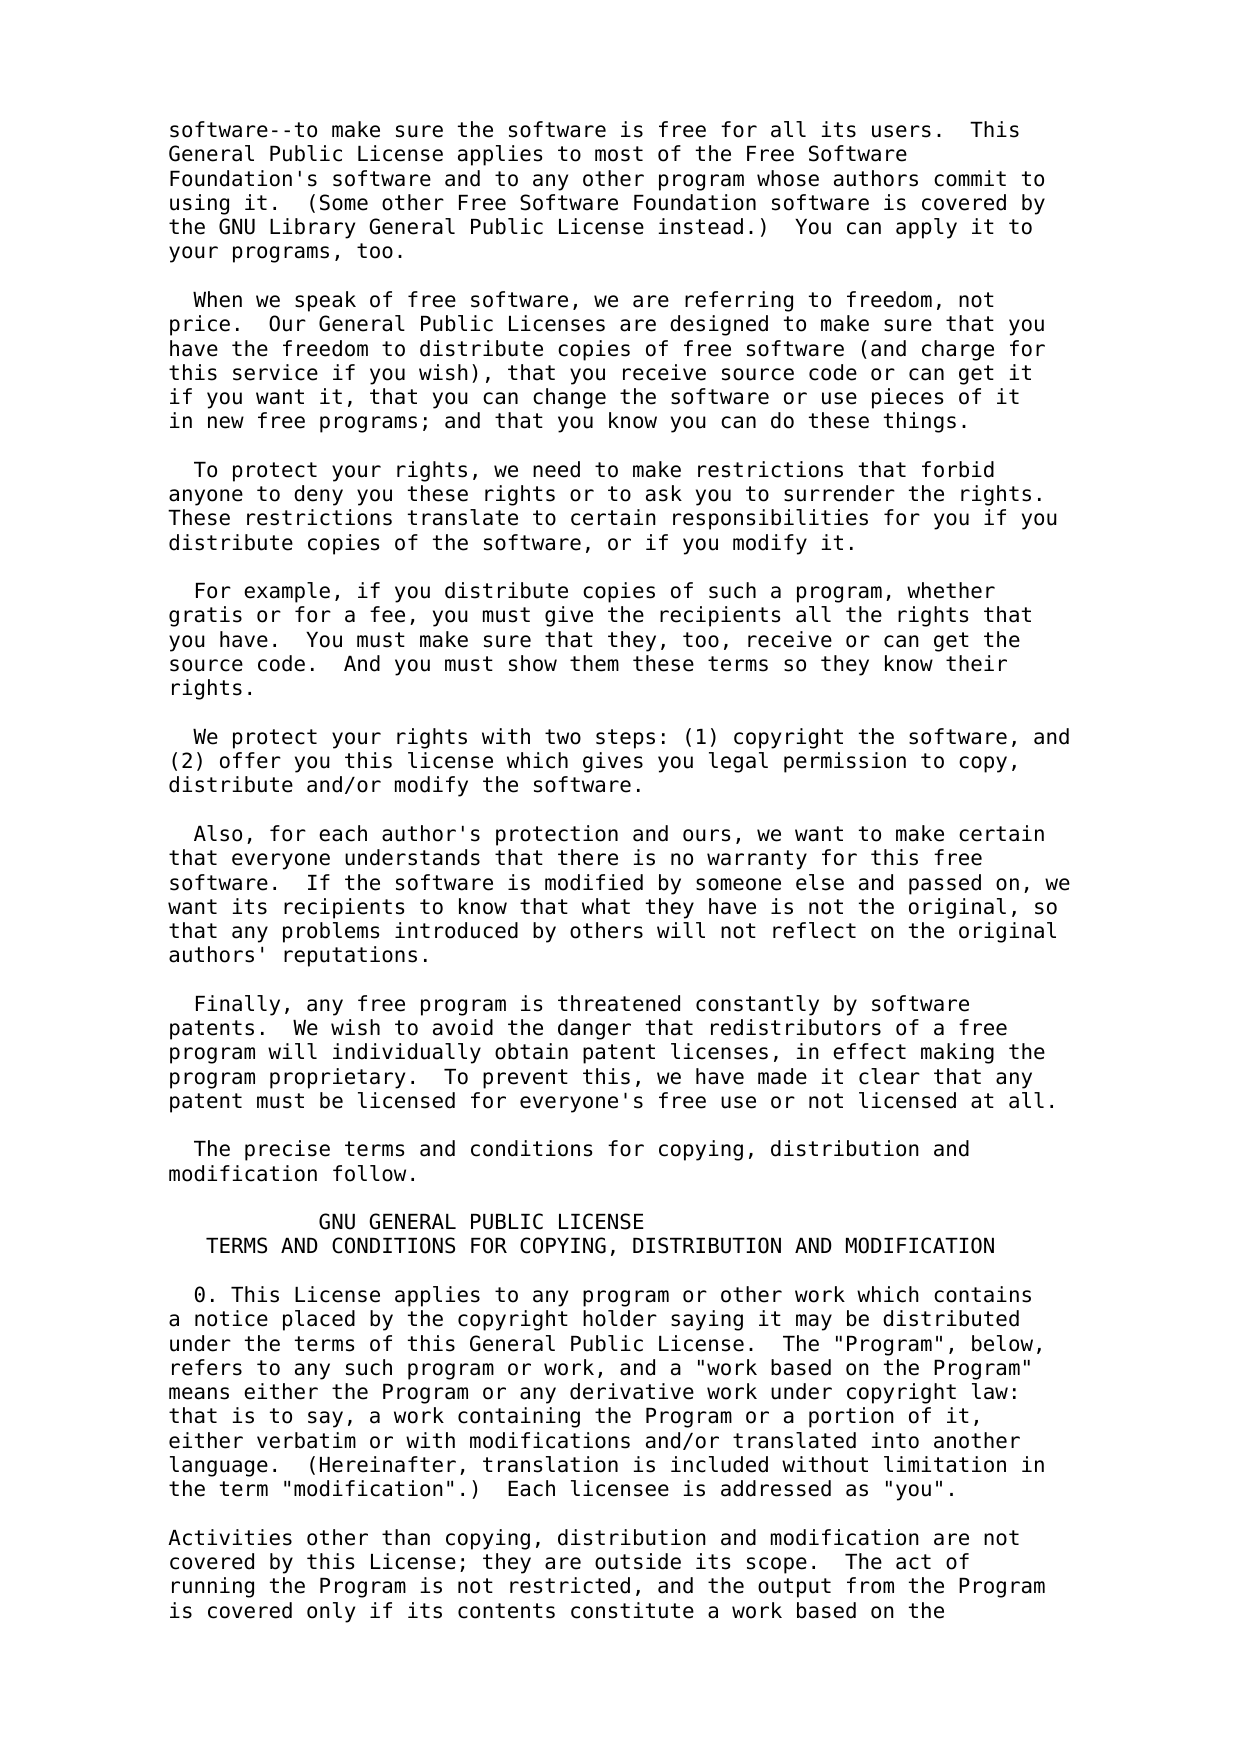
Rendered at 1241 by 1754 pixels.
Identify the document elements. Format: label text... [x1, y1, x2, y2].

text patent must be licensed for everyone's free use or not licensed at all. [118, 1089, 1122, 1113]
text Also, for each author's protection and ours, we want to make certain [118, 822, 1122, 846]
text that is to say, a work containing the Program or a portion of it, [118, 1404, 1122, 1429]
text program will individually obtain patent licenses, in effect making the [118, 1040, 1122, 1065]
text under the terms of this General Public License. The "Program", below, [118, 1332, 1122, 1356]
text rights. [118, 676, 1122, 701]
text means either the Program or any derivative work under copyright law: [118, 1380, 1122, 1404]
text that any problems introduced by others will not reflect on the original [118, 919, 1122, 943]
text anyone to deny you these rights or to ask you to surrender the rights. [118, 482, 1122, 506]
text a notice placed by the copyright holder saying it may be distributed [118, 1307, 1122, 1332]
text program proprietary. To prevent this, we have made it clear that any [118, 1065, 1122, 1089]
text running the Program is not restricted, and the output from the Program [118, 1574, 1122, 1599]
text To protect your rights, we need to make restrictions that forbid [118, 458, 1122, 482]
text want its recipients to know that what they have is not the original, so [118, 895, 1122, 919]
text refers to any such program or work, and a "work based on the Program" [118, 1356, 1122, 1380]
text TERMS AND CONDITIONS FOR COPYING, DISTRIBUTION AND MODIFICATION [118, 1234, 1122, 1259]
text in new free programs; and that you know you can do these things. [118, 409, 1122, 434]
text this service if you wish), that you receive source code or can get it [118, 361, 1122, 385]
text patents. We wish to avoid the danger that redistributors of a free [118, 1016, 1122, 1040]
text Finally, any free program is threatened constantly by software [118, 992, 1122, 1016]
text the GNU Library General Public License instead.) You can apply it to [118, 215, 1122, 239]
text language. (Hereinafter, translation is included without limitation in [118, 1453, 1122, 1477]
text GNU GENERAL PUBLIC LICENSE [118, 1210, 1122, 1234]
text When we speak of free software, we are referring to freedom, not [118, 288, 1122, 312]
text 0. This License applies to any program or other work which contains [118, 1283, 1122, 1307]
text price. Our General Public Licenses are designed to make sure that you [118, 312, 1122, 337]
text using it. (Some other Free Software Foundation software is covered by [118, 191, 1122, 215]
text gratis or for a fee, you must give the recipients all the rights that [118, 603, 1122, 628]
text Activities other than copying, distribution and modification are not [118, 1526, 1122, 1550]
text Foundation's software and to any other program whose authors commit to [118, 167, 1122, 191]
text General Public License applies to most of the Free Software [118, 142, 1122, 167]
text distribute and/or modify the software. [118, 773, 1122, 798]
text either verbatim or with modifications and/or translated into another [118, 1429, 1122, 1453]
text For example, if you distribute copies of such a program, whether [118, 579, 1122, 603]
text is covered only if its contents constitute a work based on the [118, 1599, 1122, 1623]
text software. If the software is modified by someone else and passed on, we [118, 871, 1122, 895]
text if you want it, that you can change the software or use pieces of it [118, 385, 1122, 409]
text modification follow. [118, 1162, 1122, 1186]
text that everyone understands that there is no warranty for this free [118, 846, 1122, 871]
text distribute copies of the software, or if you modify it. [118, 531, 1122, 555]
text (2) offer you this license which gives you legal permission to copy, [118, 749, 1122, 773]
text the term "modification".) Each licensee is addressed as "you". [118, 1477, 1122, 1502]
text your programs, too. [118, 239, 1122, 264]
text We protect your rights with two steps: (1) copyright the software, and [118, 725, 1122, 749]
text source code. And you must show them these terms so they know their [118, 652, 1122, 676]
text authors' reputations. [118, 943, 1122, 968]
text The precise terms and conditions for copying, distribution and [118, 1137, 1122, 1162]
text you have. You must make sure that they, too, receive or can get the [118, 628, 1122, 652]
text have the freedom to distribute copies of free software (and charge for [118, 337, 1122, 361]
text These restrictions translate to certain responsibilities for you if you [118, 506, 1122, 531]
text covered by this License; they are outside its scope. The act of [118, 1550, 1122, 1574]
text software--to make sure the software is free for all its users. This [118, 118, 1122, 142]
